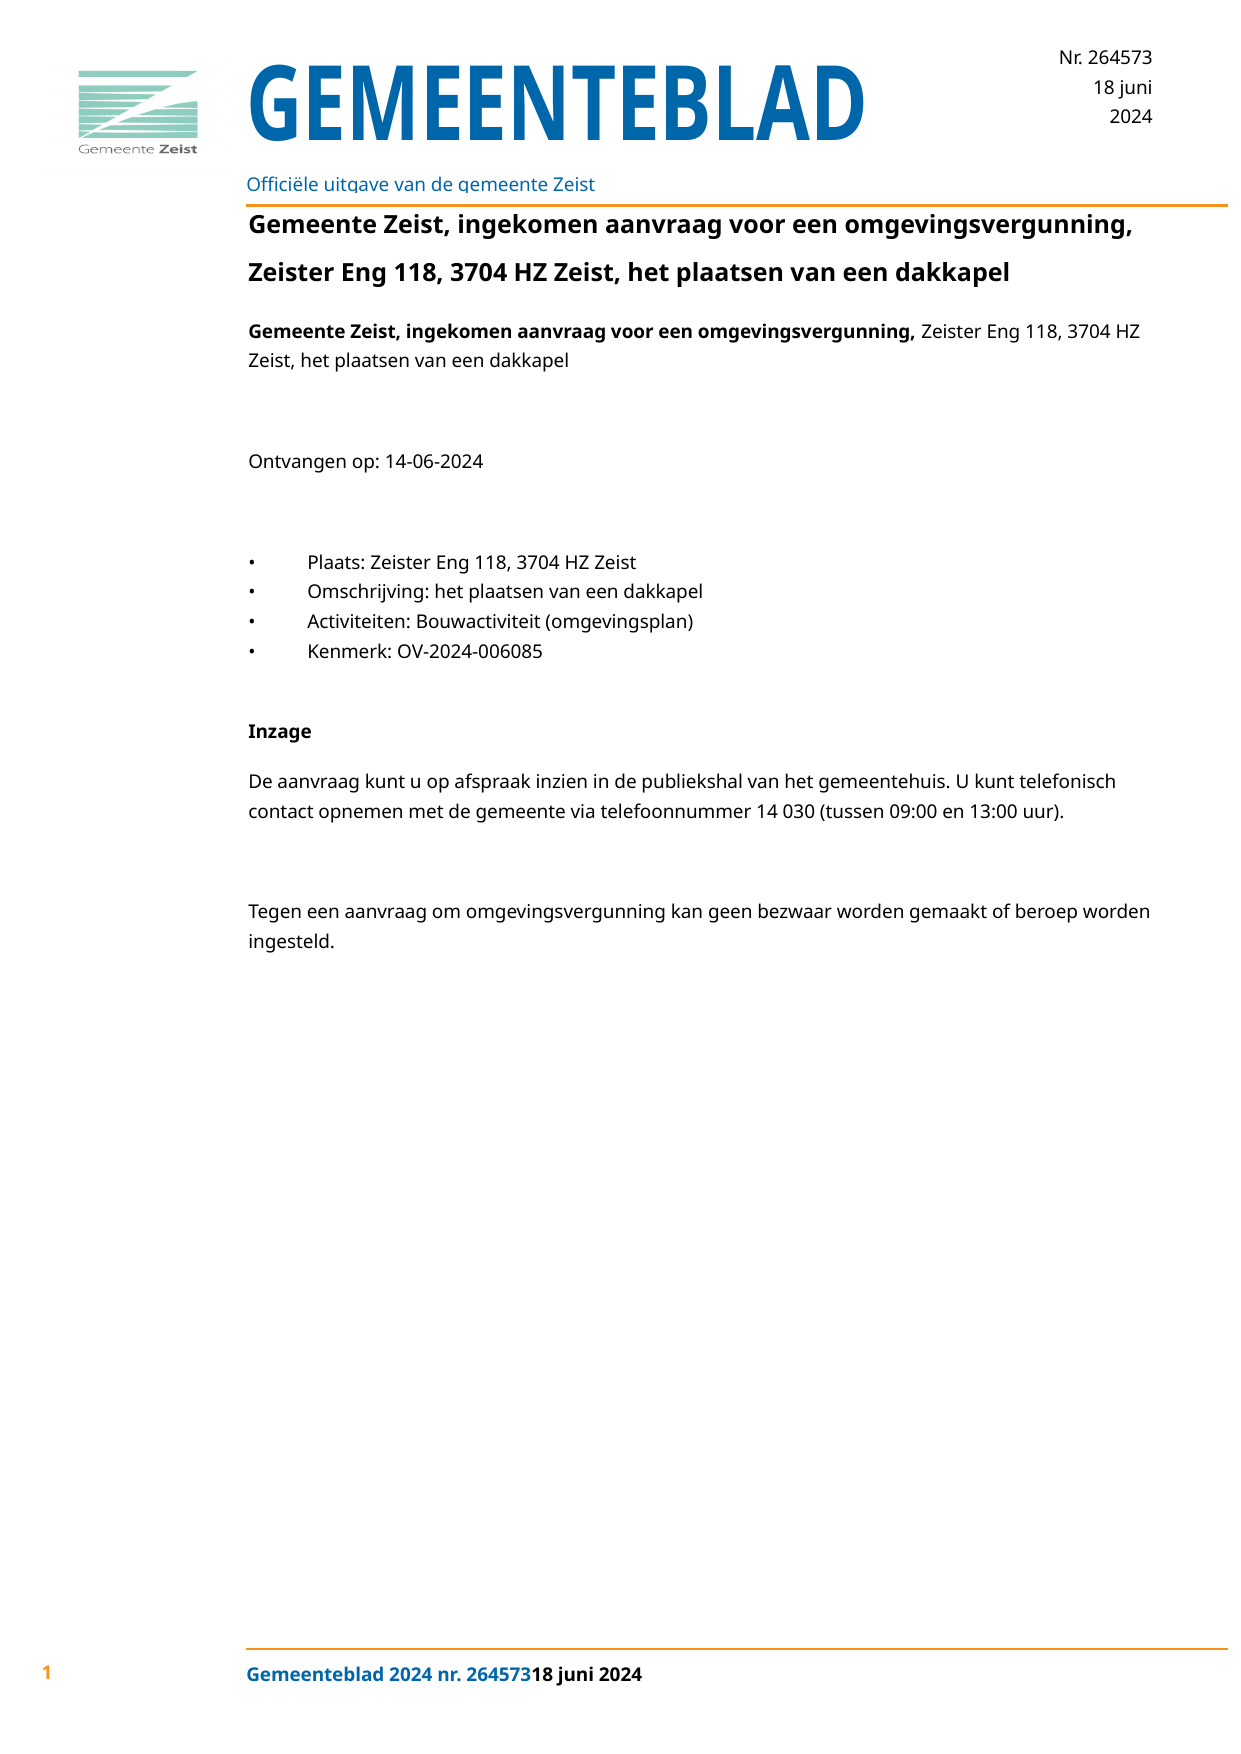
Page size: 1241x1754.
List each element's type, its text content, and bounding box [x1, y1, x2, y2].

text Gemeente Zeist, ingekomen aanvraag voor een omgevingsvergunning, Zeister Eng 118, 3704 HZ Zeist, het plaatsen van een dakkapel [248, 318, 1152, 373]
text De aanvraag kunt u op afspraak inzien in de publiekshal van het gemeentehuis. U kunt telefonisch contact opnemen met de gemeente via telefoonnummer 14 030 (tussen 09:00 en 13:00 uur). [248, 768, 1152, 824]
list Omschrijving: het plaatsen van een dakkapel [248, 579, 1152, 604]
list Activiteiten: Bouwactiviteit (omgevingsplan) [248, 608, 1152, 634]
list Kenmerk: OV-2024-006085 [248, 638, 1152, 664]
text Ontvangen op: 14-06-2024 [248, 448, 1152, 474]
text Inzage [248, 718, 1152, 744]
text Gemeente Zeist, ingekomen aanvraag voor een omgevingsvergunning, Zeister Eng 118, 3704 HZ Zeist, het plaatsen van een dakkapel [248, 207, 1152, 288]
picture [41, 47, 231, 172]
text Tegen een aanvraag om omgevingsvergunning kan geen bezwaar worden gemaakt of beroep worden ingesteld. [248, 899, 1152, 954]
list Plaats: Zeister Eng 118, 3704 HZ Zeist [248, 549, 1152, 575]
